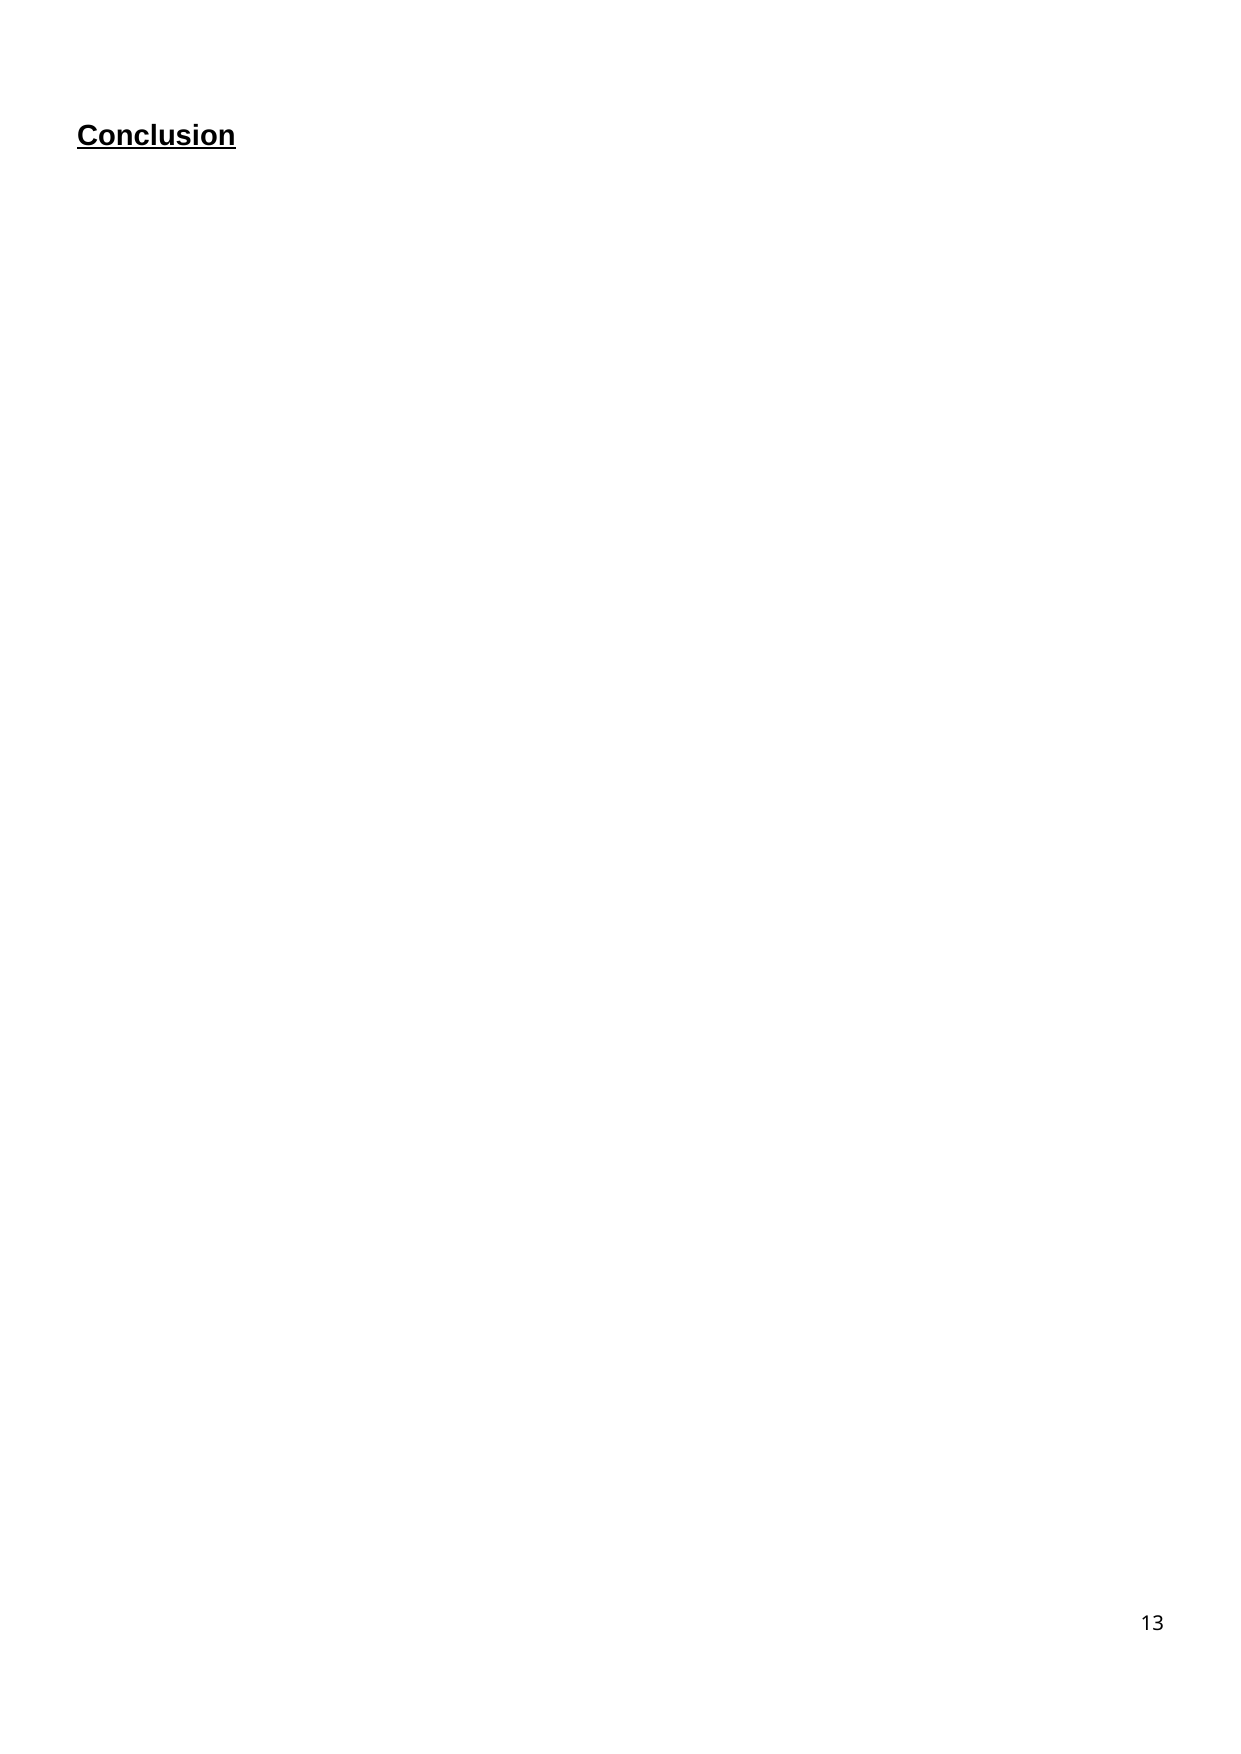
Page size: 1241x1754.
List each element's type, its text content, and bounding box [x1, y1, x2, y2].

text Conclusion [77, 118, 1163, 152]
